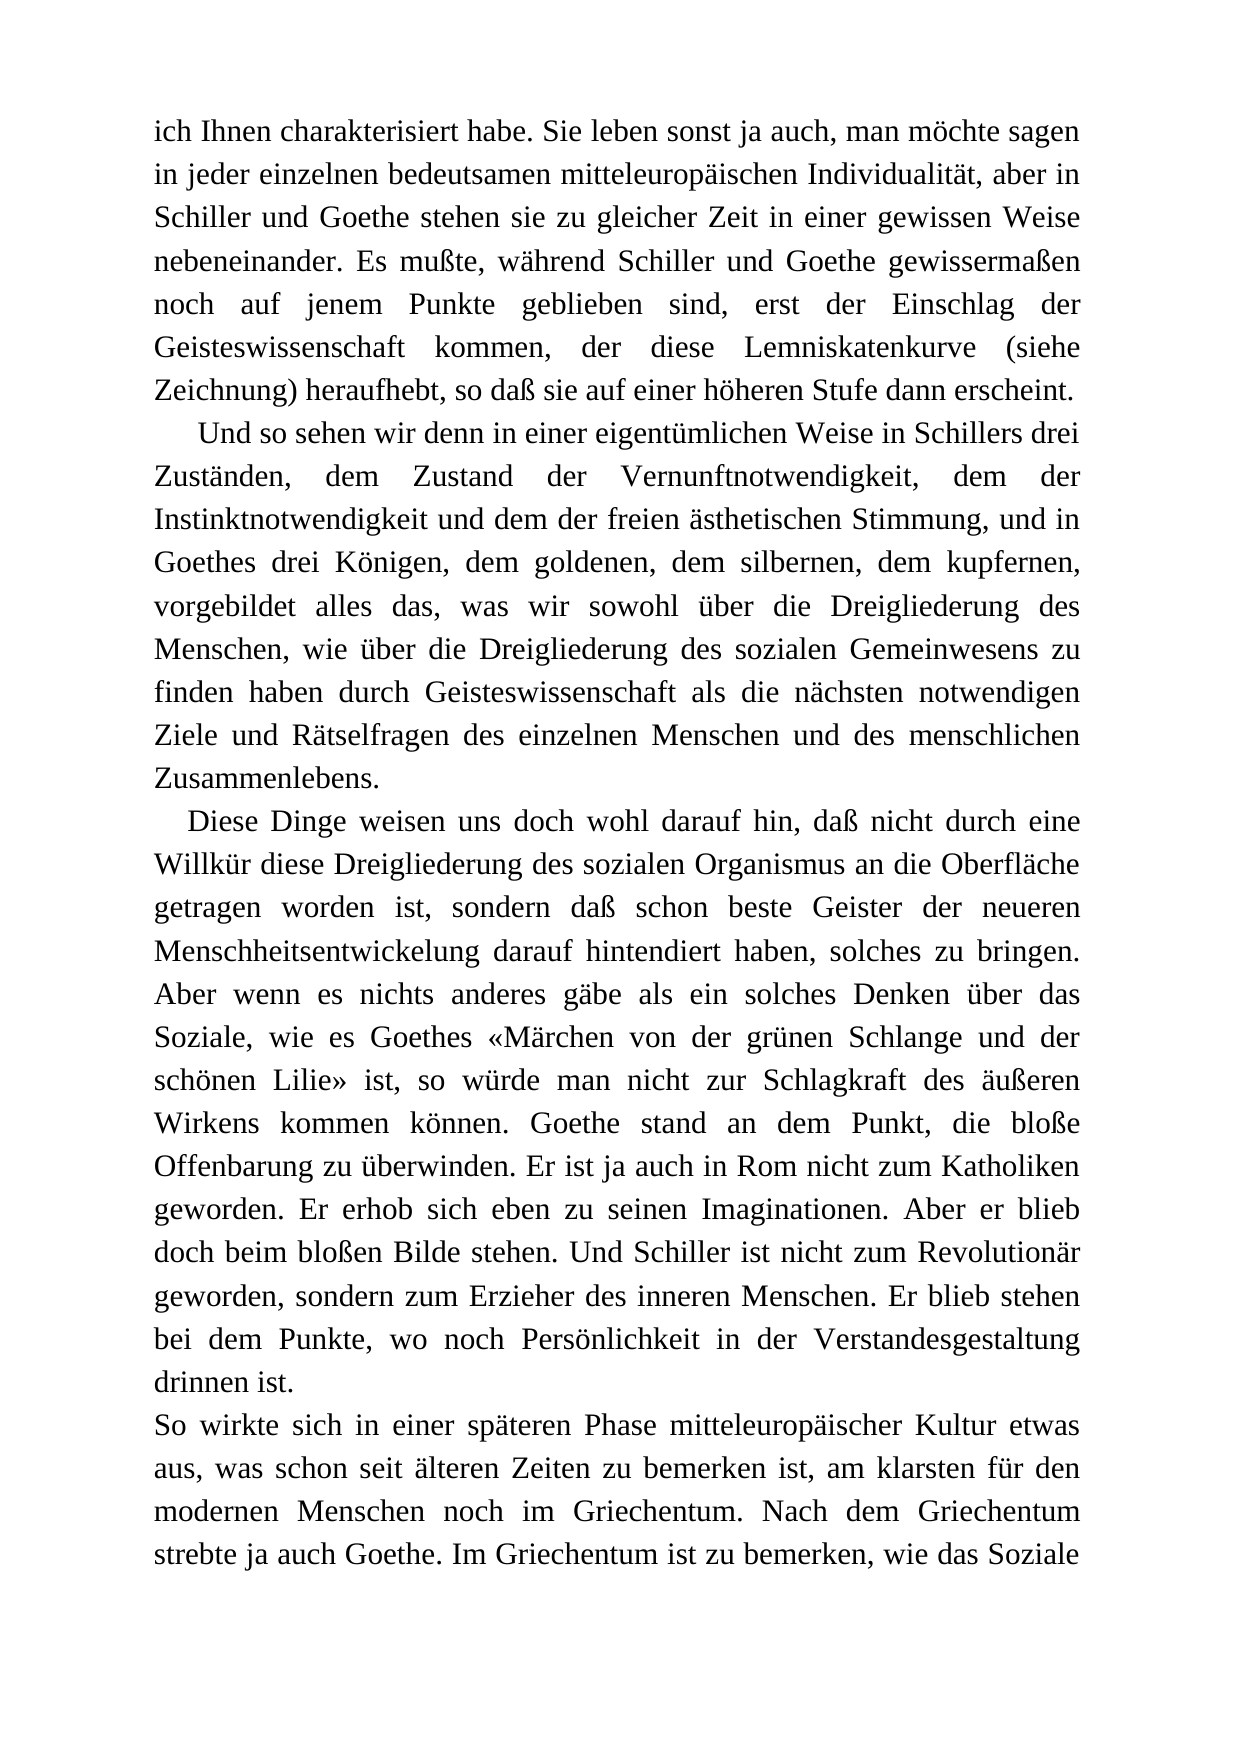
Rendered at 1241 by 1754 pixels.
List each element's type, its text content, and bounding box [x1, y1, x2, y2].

text ich Ihnen charakterisiert habe. Sie leben sonst ja auch, man möchte sagen in jeder einzelnen bedeutsamen mitteleuropäischen Individualität, aber in Schiller und Goethe stehen sie zu gleicher Zeit in einer gewissen Weise nebeneinander. Es mußte, während Schiller und Goethe gewissermaßen noch auf jenem Punkte geblieben sind, erst der Einschlag der Geisteswissenschaft kommen, der diese Lemniskatenkurve (siehe Zeichnung) heraufhebt, so daß sie auf einer höheren Stufe dann erscheint. [154, 112, 1081, 407]
text Diese Dinge weisen uns doch wohl darauf hin, daß nicht durch eine Willkür diese Dreigliederung des sozialen Organismus an die Oberfläche getragen worden ist, sondern daß schon beste Geister der neueren Menschheitsentwickelung darauf hintendiert haben, solches zu bringen. Aber wenn es nichts anderes gäbe als ein solches Denken über das Soziale, wie es Goethes «Märchen von der grünen Schlange und der schönen Lilie» ist, so würde man nicht zur Schlagkraft des äußeren Wirkens kommen können. Goethe stand an dem Punkt, die bloße Offenbarung zu überwinden. Er ist ja auch in Rom nicht zum Katholiken geworden. Er erhob sich eben zu seinen Imaginationen. Aber er blieb doch beim bloßen Bilde stehen. Und Schiller ist nicht zum Revolutionär geworden, sondern zum Erzieher des inneren Menschen. Er blieb stehen bei dem Punkte, wo noch Persönlichkeit in der Verstandesgestaltung drinnen ist. [154, 802, 1081, 1399]
text So wirkte sich in einer späteren Phase mitteleuropäischer Kultur etwas aus, was schon seit älteren Zeiten zu bemerken ist, am klarsten für den modernen Menschen noch im Griechentum. Nach dem Griechentum strebte ja auch Goethe. Im Griechentum ist zu bemerken, wie das Soziale [154, 1406, 1081, 1571]
text Und so sehen wir denn in einer eigentümlichen Weise in Schillers drei Zuständen, dem Zustand der Vernunftnotwendigkeit, dem der Instinktnotwendigkeit und dem der freien ästhetischen Stimmung, und in Goethes drei Königen, dem goldenen, dem silbernen, dem kupfernen, vorgebildet alles das, was wir sowohl über die Dreigliederung des Menschen, wie über die Dreigliederung des sozialen Gemeinwesens zu finden haben durch Geisteswissenschaft als die nächsten notwendigen Ziele und Rätselfragen des einzelnen Menschen und des menschlichen Zusammenlebens. [154, 414, 1081, 795]
